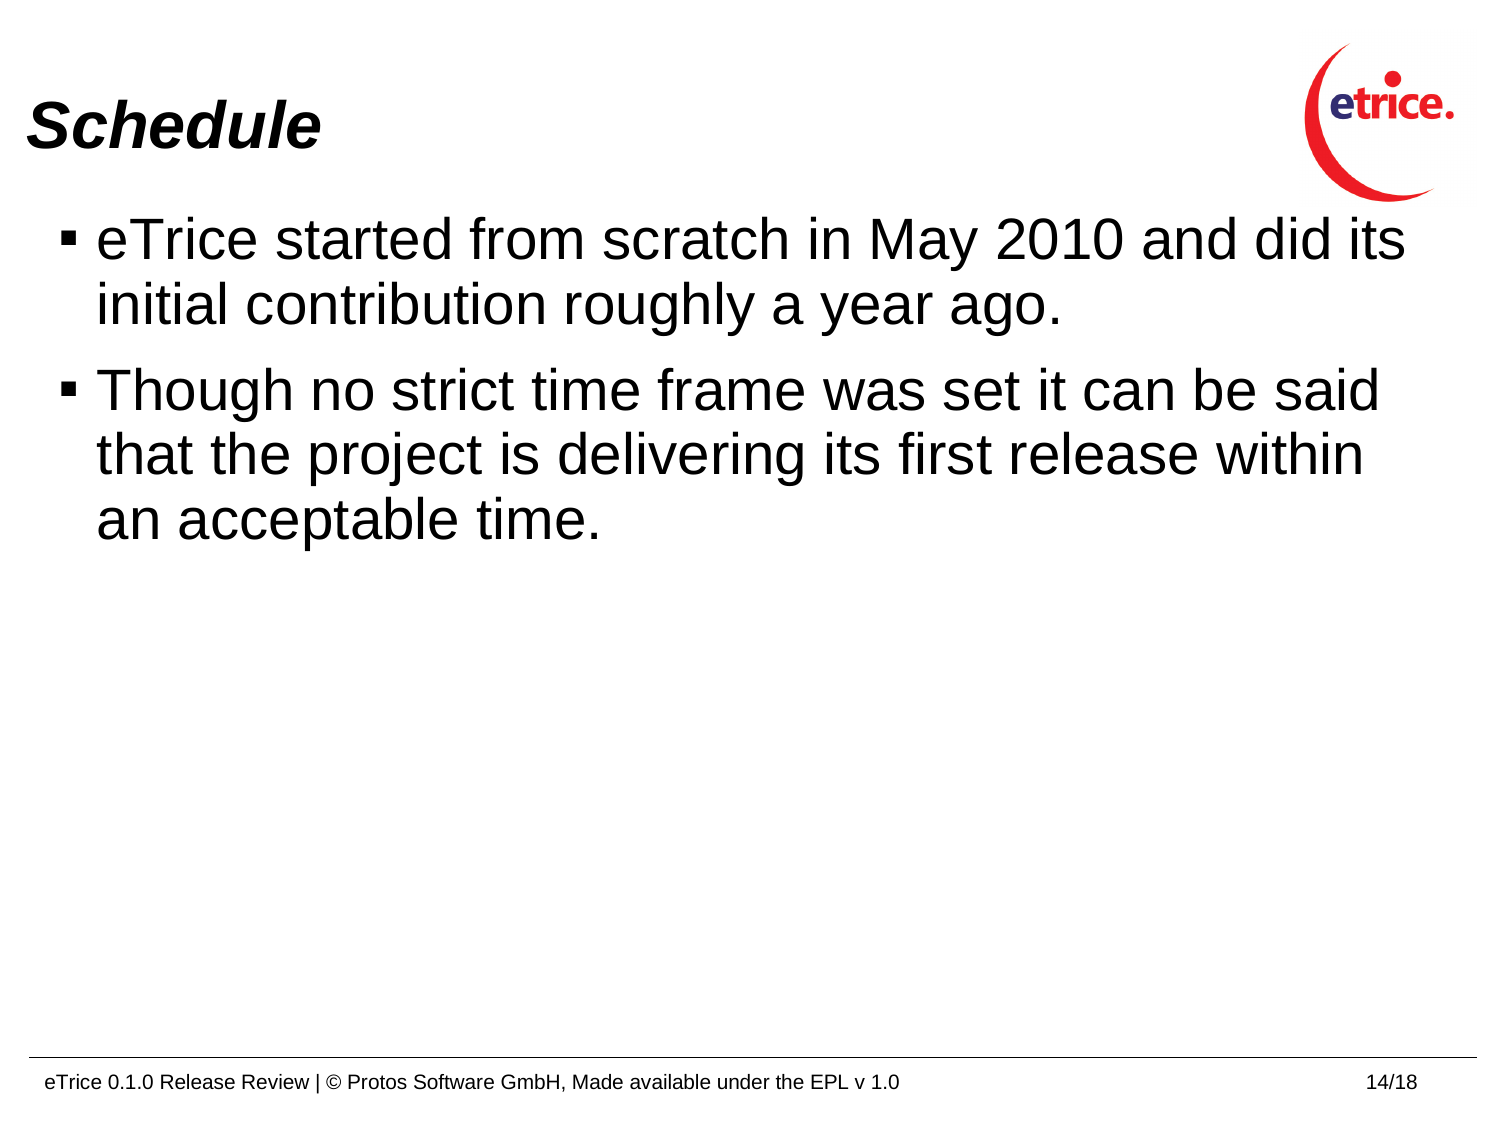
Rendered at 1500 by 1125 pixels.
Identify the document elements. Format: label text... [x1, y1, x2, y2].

title Schedule [26, 84, 1474, 172]
picture [1299, 29, 1477, 207]
list eTrice started from scratch in May 2010 and did its initial contribution roughly a year ago. Though no strict time frame was set it can be said that the project is delivering its first release within an acceptable time. [59, 206, 1418, 1040]
